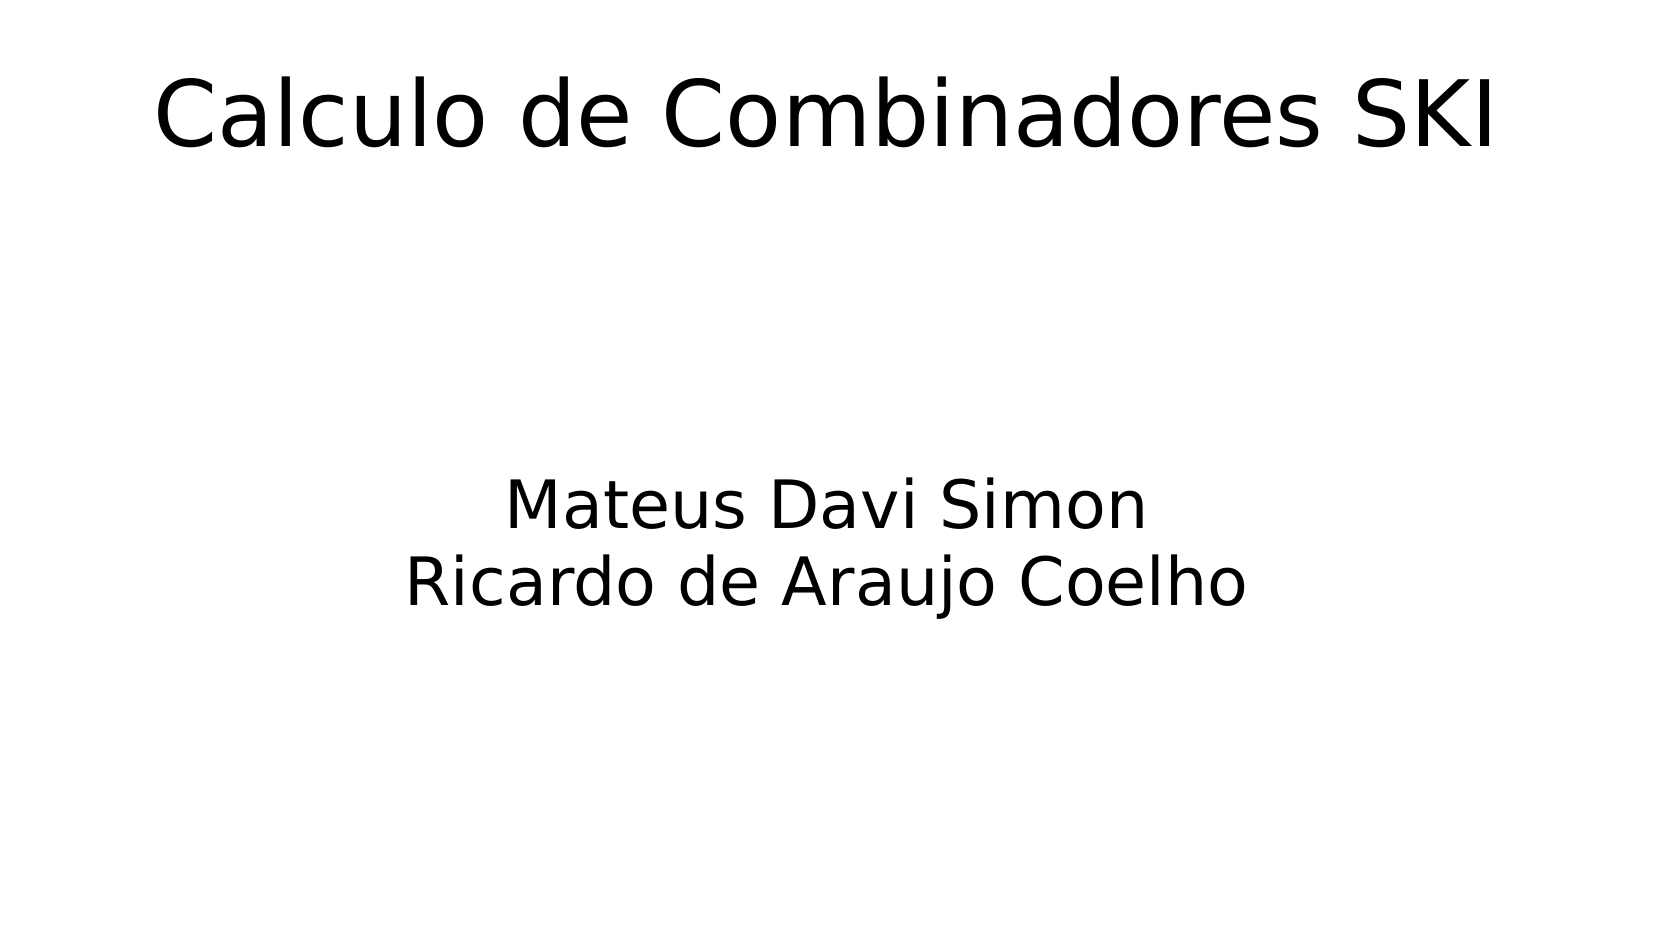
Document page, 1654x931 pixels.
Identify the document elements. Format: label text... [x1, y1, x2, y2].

title Calculo de Combinadores SKI [82, 37, 1571, 193]
subtitle Mateus Davi Simon Ricardo de Araujo Coelho [82, 217, 1571, 871]
